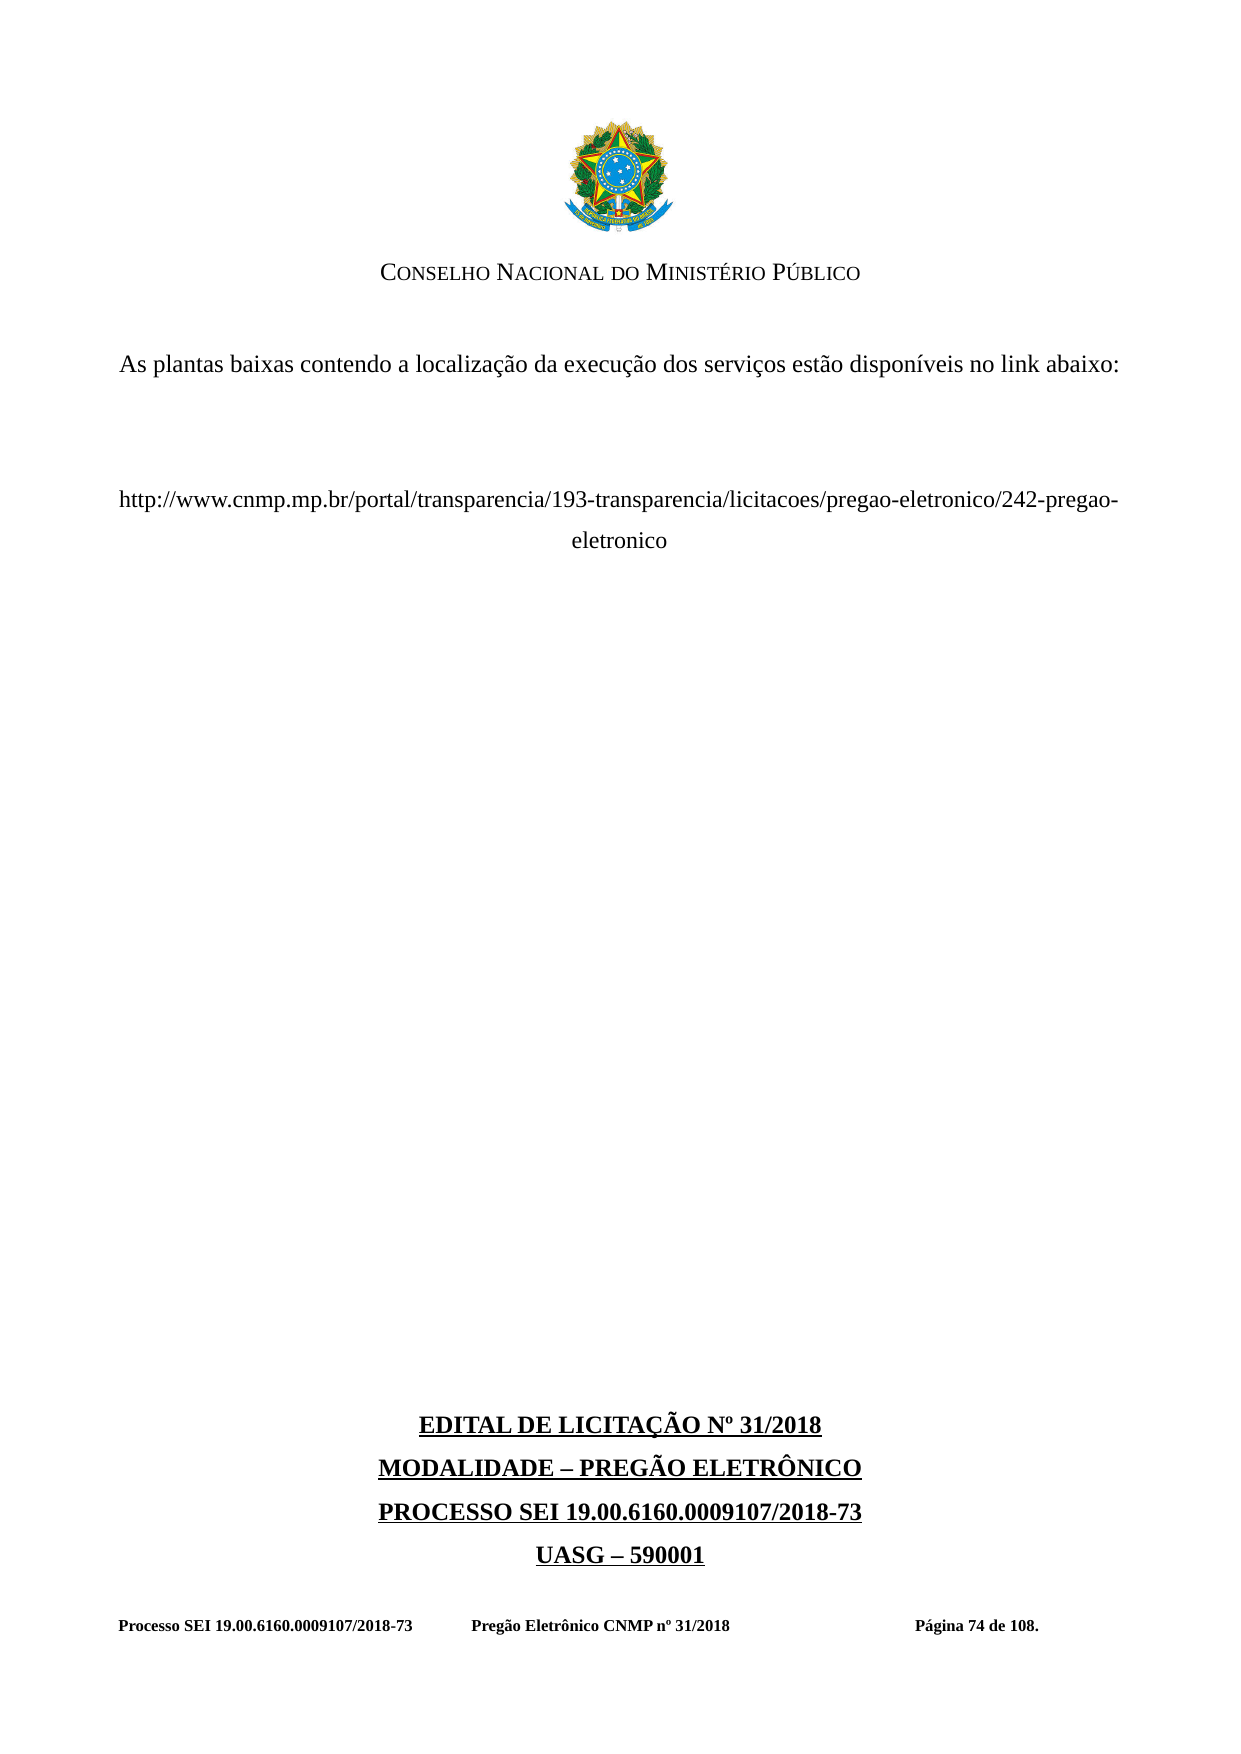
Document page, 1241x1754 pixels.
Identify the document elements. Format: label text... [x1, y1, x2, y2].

text http://www.cnmp.mp.br/portal/transparencia/193-transparencia/licitacoes/pregao-eletronico/242-pregao-eletronico [118, 485, 1121, 554]
text PROCESSO SEI 19.00.6160.0009107/2018-73 [118, 1497, 1122, 1525]
text MODALIDADE – PREGÃO ELETRÔNICO [118, 1453, 1122, 1482]
text EDITAL DE LICITAÇÃO Nº 31/2018 [118, 1410, 1122, 1439]
text As plantas baixas contendo a localização da execução dos serviços estão disponíveis no link abaixo: [118, 349, 1121, 378]
text UASG – 590001 [118, 1540, 1122, 1568]
